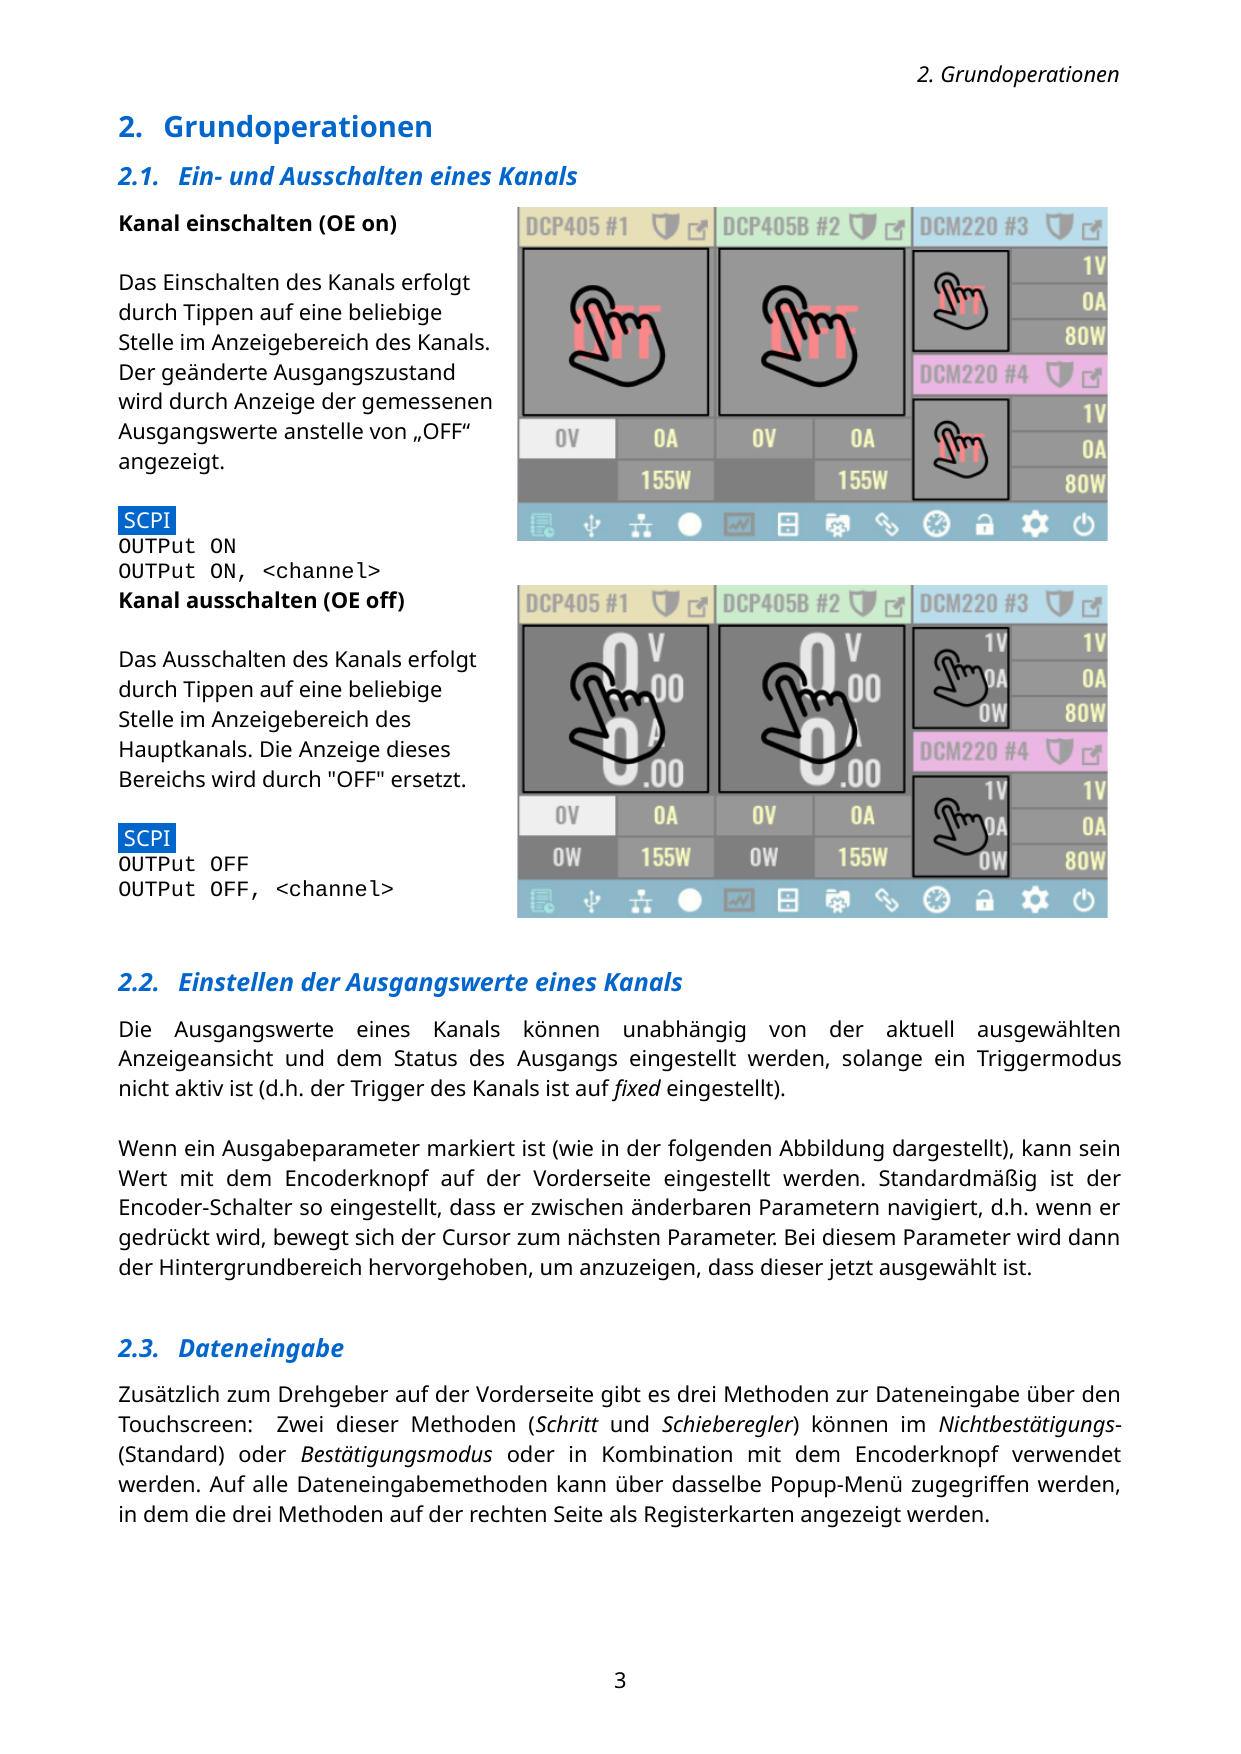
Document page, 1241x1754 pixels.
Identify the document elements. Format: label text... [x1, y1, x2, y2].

subtitle Ein- und Ausschalten eines Kanals [118, 159, 1122, 193]
text Wenn ein Ausgabeparameter markiert ist (wie in der folgenden Abbildung dargestellt), kann sein Wert mit dem Encoderknopf auf der Vorderseite eingestellt werden. Standardmäßig ist der Encoder-Schalter so eingestellt, dass er zwischen änderbaren Parametern navigiert, d.h. wenn er gedrückt wird, bewegt sich der Cursor zum nächsten Parameter. Bei diesem Parameter wird dann der Hintergrundbereich hervorgehoben, um anzuzeigen, dass dieser jetzt ausgewählt ist. [118, 1133, 1122, 1282]
table_header [502, 208, 1123, 585]
table_cell [502, 585, 1123, 935]
subtitle Grundoperationen [118, 107, 1122, 146]
text Zusätzlich zum Drehgeber auf der Vorderseite gibt es drei Methoden zur Dateneingabe über den Touchscreen: Zwei dieser Methoden (Schritt und Schieberegler) können im Nichtbestätigungs- (Standard) oder Bestätigungsmodus oder in Kombination mit dem Encoderknopf verwendet werden. Auf alle Dateneingabemethoden kann über dasselbe Popup-Menü zugegriffen werden, in dem die drei Methoden auf der rechten Seite als Registerkarten angezeigt werden. [118, 1379, 1122, 1528]
text Die Ausgangswerte eines Kanals können unabhängig von der aktuell ausgewählten Anzeigeansicht und dem Status des Ausgangs eingestellt werden, solange ein Triggermodus nicht aktiv ist (d.h. der Trigger des Kanals ist auf fixed eingestellt). [118, 1014, 1122, 1103]
table_header Kanal einschalten (OE on) Das Einschalten des Kanals erfolgt durch Tippen auf eine beliebige Stelle im Anzeigebereich des Kanals. Der geänderte Ausgangszustand wird durch Anzeige der gemessenen Ausgangswerte anstelle von „OFF“ angezeigt. SCPI OUTPut ON OUTPut ON, <channel> [118, 208, 502, 585]
subtitle Dateneingabe [118, 1331, 1122, 1365]
picture [517, 585, 1108, 918]
picture [517, 207, 1108, 541]
table_cell Kanal ausschalten (OE off) Das Ausschalten des Kanals erfolgt durch Tippen auf eine beliebige Stelle im Anzeigebereich des Hauptkanals. Die Anzeige dieses Bereichs wird durch "OFF" ersetzt. SCPI OUTPut OFF OUTPut OFF, <channel> [118, 585, 502, 935]
subtitle Einstellen der Ausgangswerte eines Kanals [118, 965, 1122, 999]
